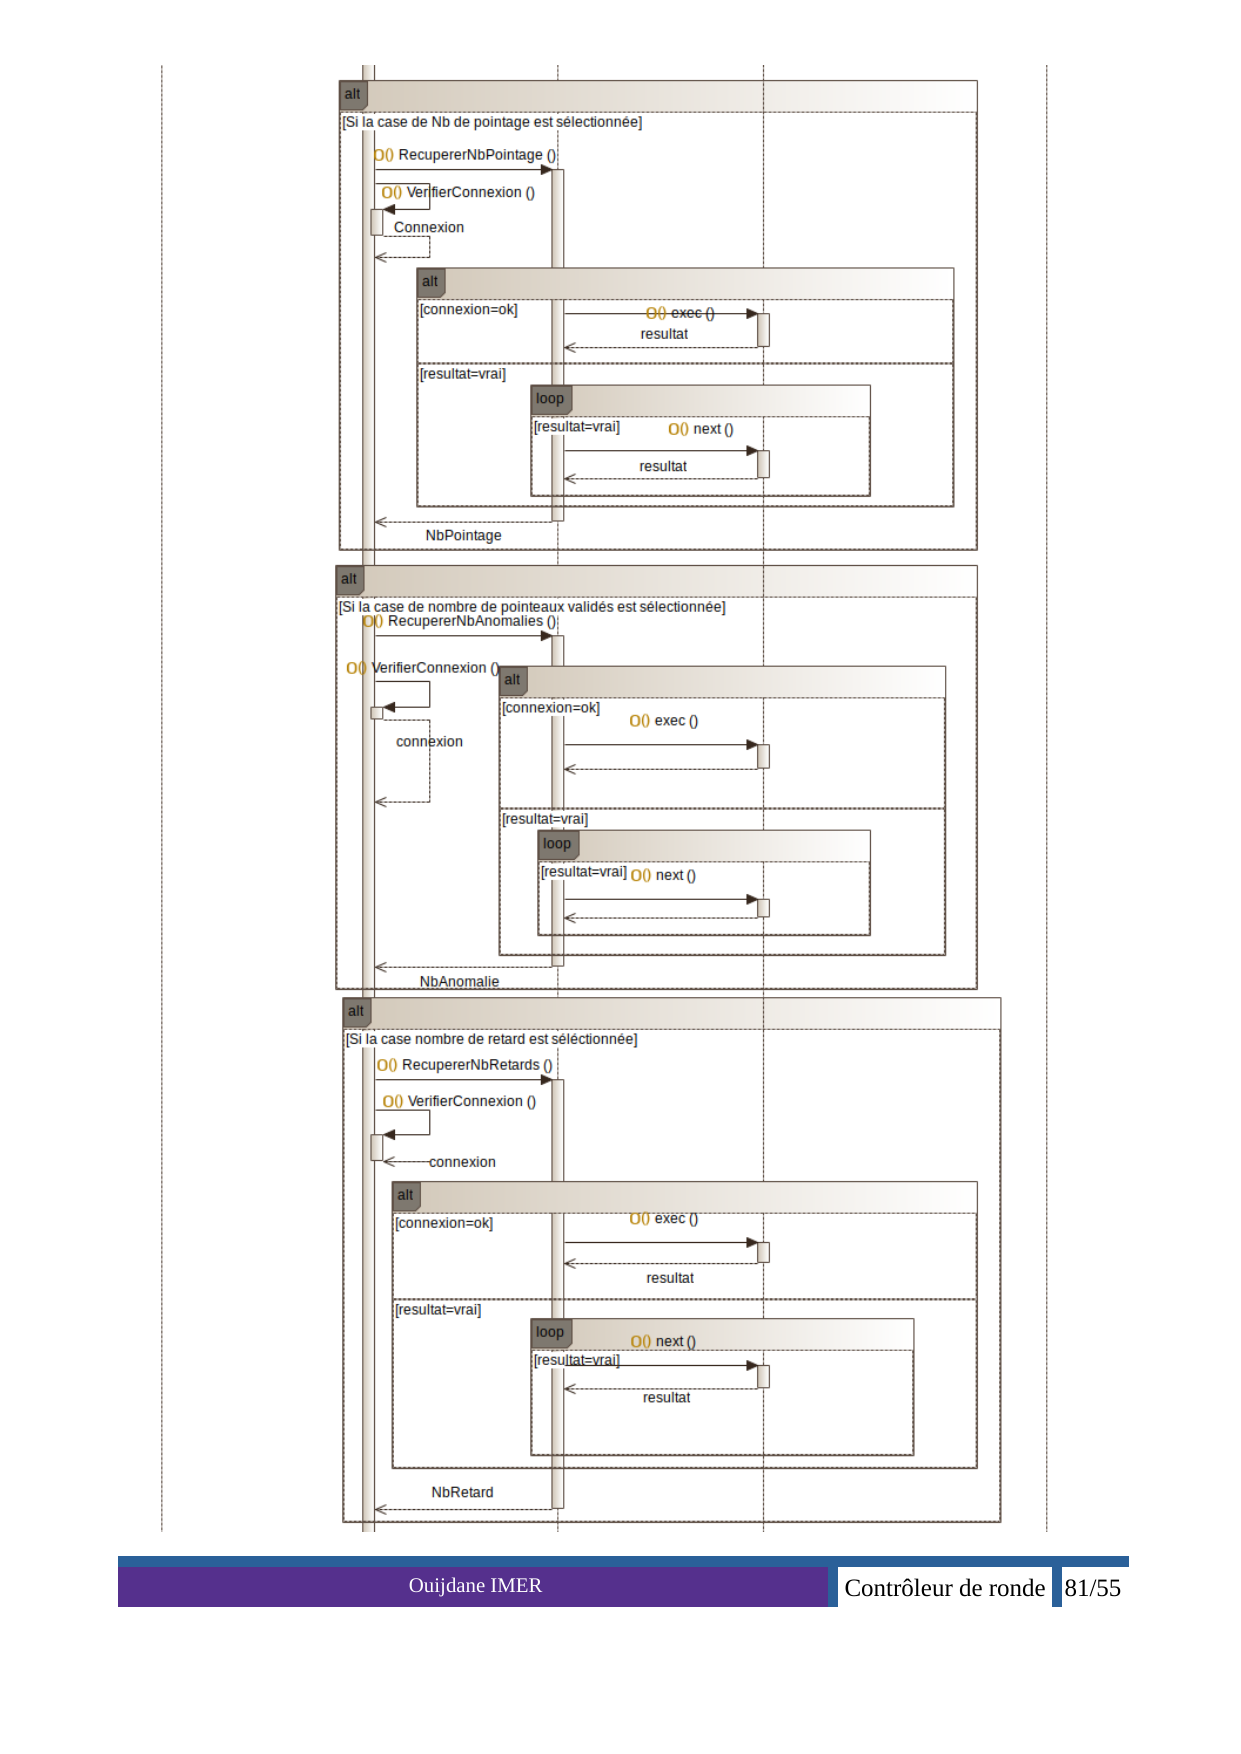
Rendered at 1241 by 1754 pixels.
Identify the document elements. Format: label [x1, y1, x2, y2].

picture [72, 131, 1152, 656]
